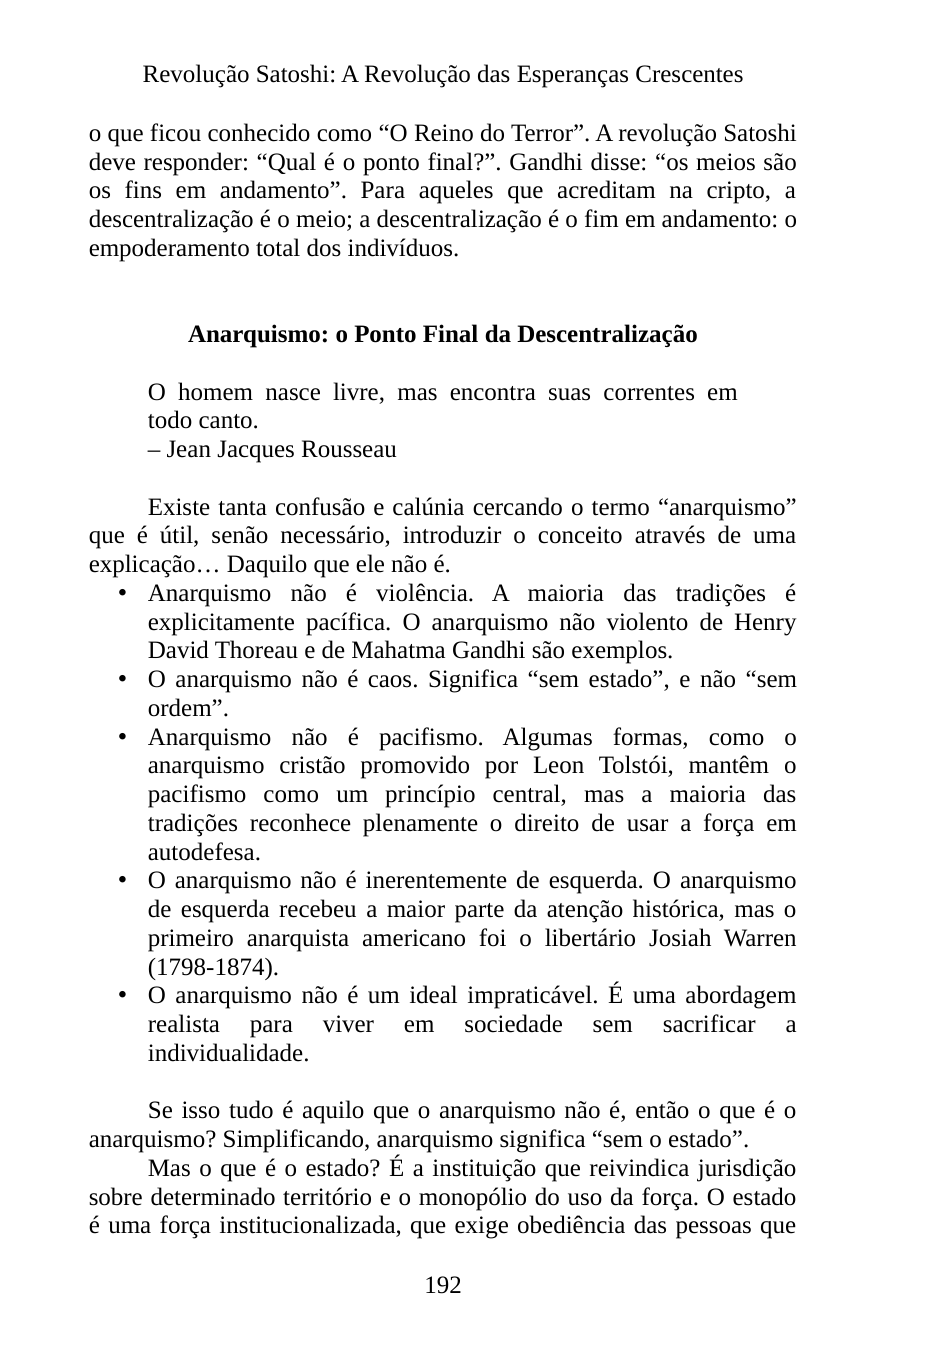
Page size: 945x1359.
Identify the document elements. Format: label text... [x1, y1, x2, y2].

text o que ficou conhecido como “O Reino do Terror”. A revolução Satoshi deve responder: “Qual é o ponto final?”. Gandhi disse: “os meios são os fins em andamento”. Para aqueles que acreditam na cripto, a descentralização é o meio; a descentralização é o fim em andamento: o empoderamento total dos indivíduos. [88, 118, 797, 262]
list Anarquismo não é violência. A maioria das tradições é explicitamente pacífica. O anarquismo não violento de Henry David Thoreau e de Mahatma Gandhi são exemplos. [118, 578, 797, 664]
list O anarquismo não é um ideal impraticável. É uma abordagem realista para viver em sociedade sem sacrificar a individualidade. [118, 981, 797, 1067]
list O anarquismo não é inerentemente de esquerda. O anarquismo de esquerda recebeu a maior parte da atenção histórica, mas o primeiro anarquista americano foi o libertário Josiah Warren (1798-1874). [118, 866, 797, 981]
list O anarquismo não é caos. Significa “sem estado”, e não “sem ordem”. [118, 664, 797, 722]
text Se isso tudo é aquilo que o anarquismo não é, então o que é o anarquismo? Simplificando, anarquismo significa “sem o estado”. [88, 1096, 797, 1153]
text – Jean Jacques Rousseau [148, 434, 738, 463]
subtitle Anarquismo: o Ponto Final da Descentralização [88, 319, 797, 348]
text Existe tanta confusão e calúnia cercando o termo “anarquismo” que é útil, senão necessário, introduzir o conceito através de uma explicação… Daquilo que ele não é. [88, 492, 797, 578]
text O homem nasce livre, mas encontra suas correntes em todo canto. [148, 377, 738, 434]
list Anarquismo não é pacifismo. Algumas formas, como o anarquismo cristão promovido por Leon Tolstói, mantêm o pacifismo como um princípio central, mas a maioria das tradições reconhece plenamente o direito de usar a força em autodefesa. [118, 722, 797, 866]
text Mas o que é o estado? É a instituição que reivindica jurisdição sobre determinado território e o monopólio do uso da força. O estado é uma força institucionalizada, que exige obediência das pessoas que [88, 1153, 797, 1239]
